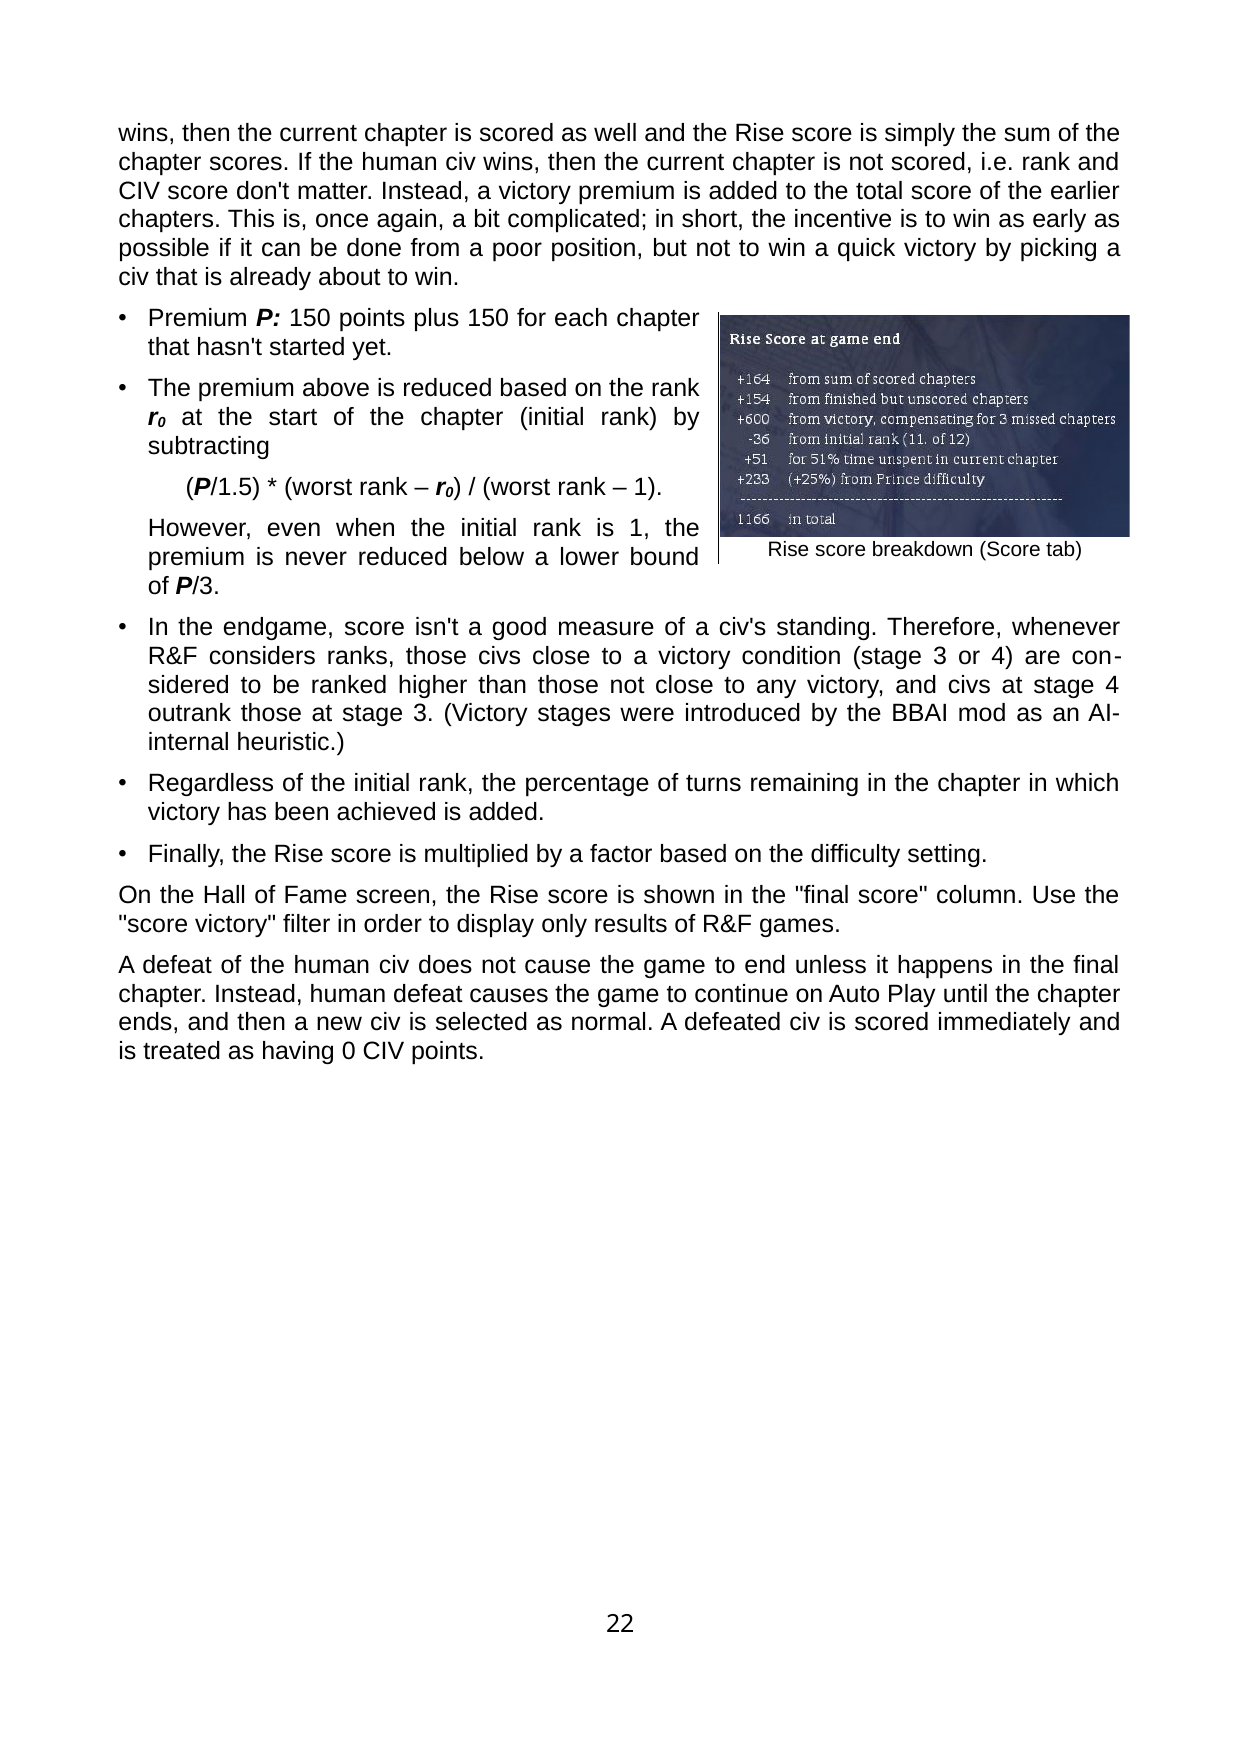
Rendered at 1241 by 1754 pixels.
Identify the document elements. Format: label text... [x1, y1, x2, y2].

list Rise score breakdown (Score tab) [721, 537, 1128, 561]
list (P/1.5) * (worst rank – r0) / (worst rank – 1). [118, 472, 718, 501]
list However, even when the initial rank is 1, the premium is never reduced below a lower bound of P/3. [118, 513, 1122, 599]
text On the Hall of Fame screen, the Rise score is shown in the "final score" column. Use the "score victory" filter in order to display only results of R&F games. [118, 880, 1122, 937]
list Finally, the Rise score is multiplied by a factor based on the difficulty setting. [118, 838, 1122, 867]
list Premium P: 150 points plus 150 for each chapter that hasn't started yet. [118, 303, 1131, 564]
list In the endgame, score isn't a good measure of a civ's standing. Therefore, whenever R&F considers ranks, those civs close to a victory condition (stage 3 or 4) are con­sidered to be ranked higher than those not close to any victory, and civs at stage 4 outrank those at stage 3. (Victory stages were introduced by the BBAI mod as an AI-internal heuristic.) [118, 612, 1122, 756]
text wins, then the current chapter is scored as well and the Rise score is simply the sum of the chapter scores. If the human civ wins, then the current chapter is not scored, i.e. rank and CIV score don't matter. Instead, a victory premium is added to the total score of the earlier chapters. This is, once again, a bit complicated; in short, the incentive is to win as early as possible if it can be done from a poor position, but not to win a quick victory by picking a civ that is already about to win. [118, 118, 1122, 291]
list Regardless of the initial rank, the percentage of turns remaining in the chapter in which victory has been achieved is added. [118, 768, 1122, 826]
text A defeat of the human civ does not cause the game to end unless it happens in the final chapter. Instead, human defeat causes the game to continue on Auto Play until the chapter ends, and then a new civ is selected as normal. A defeated civ is scored immediately and is treated as having 0 CIV points. [118, 950, 1122, 1065]
picture [720, 315, 1130, 537]
list The premium above is reduced based on the rank r0 at the start of the chapter (initial rank) by subtracting [118, 373, 718, 459]
